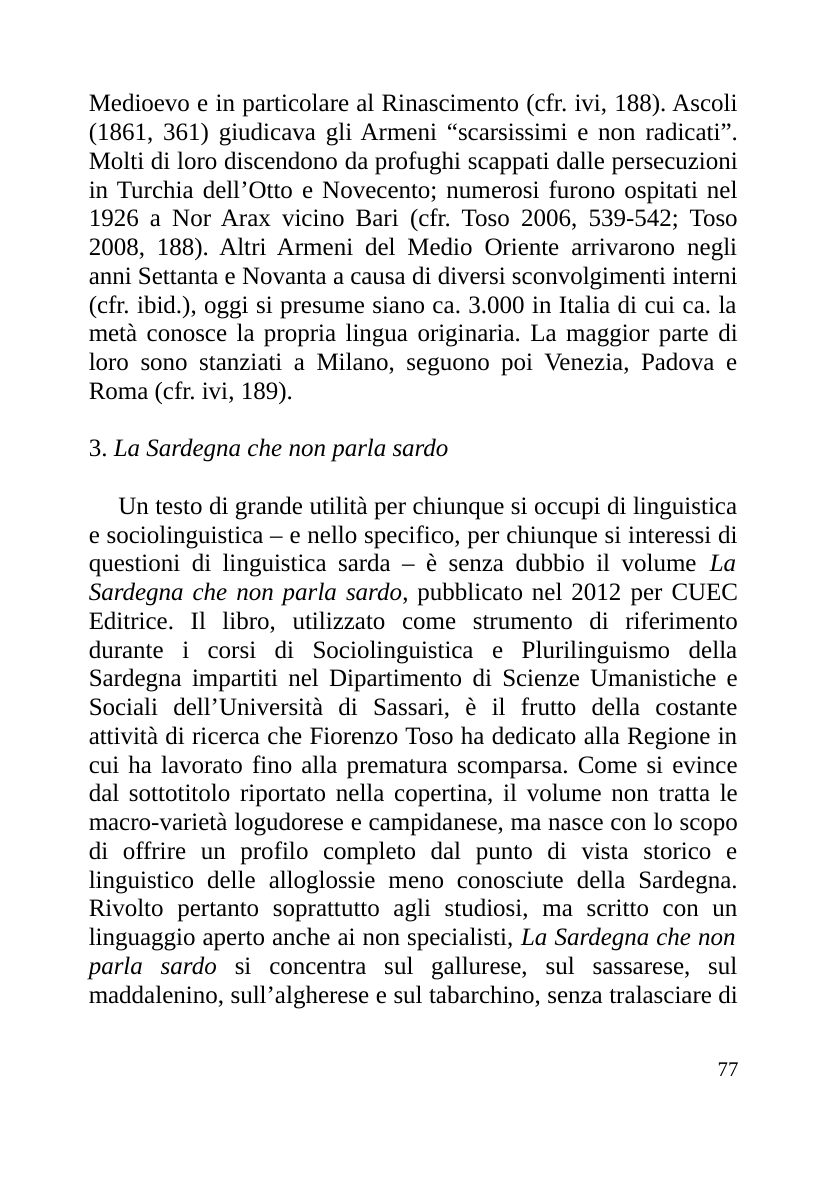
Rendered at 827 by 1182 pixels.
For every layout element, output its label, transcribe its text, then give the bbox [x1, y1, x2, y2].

text 3. La Sardegna che non parla sardo [88, 433, 738, 462]
text Un testo di grande utilità per chiunque si occupi di linguistica e sociolinguistica – e nello specifico, per chiunque si interessi di questioni di linguistica sarda – è senza dubbio il volume La Sardegna che non parla sardo, pubblicato nel 2012 per CUEC Editrice. Il libro, utilizzato come strumento di riferimento durante i corsi di Sociolinguistica e Plurilinguismo della Sardegna impartiti nel Dipartimento di Scienze Umanistiche e Sociali dell’Università di Sassari, è il frutto della costante attività di ricerca che Fiorenzo Toso ha dedicato alla Regione in cui ha lavorato fino alla prematura scomparsa. Come si evince dal sottotitolo riportato nella copertina, il volume non tratta le macro-varietà logudorese e campidanese, ma nasce con lo scopo di offrire un profilo completo dal punto di vista storico e linguistico delle alloglossie meno conosciute della Sardegna. Rivolto pertanto soprattutto agli studiosi, ma scritto con un linguaggio aperto anche ai non specialisti, La Sardegna che non parla sardo si concentra sul gallurese, sul sassarese, sul maddalenino, sull’algherese e sul tabarchino, senza tralasciare di [88, 491, 738, 1008]
text Medioevo e in particolare al Rinascimento (cfr. ivi, 188). Ascoli (1861, 361) giudicava gli Armeni “scarsissimi e non radicati”. Molti di loro discendono da profughi scappati dalle persecuzioni in Turchia dell’Otto e Novecento; numerosi furono ospitati nel 1926 a Nor Arax vicino Bari (cfr. Toso 2006, 539-542; Toso 2008, 188). Altri Armeni del Medio Oriente arrivarono negli anni Settanta e Novanta a causa di diversi sconvolgimenti interni (cfr. ibid.), oggi si presume siano ca. 3.000 in Italia di cui ca. la metà conosce la propria lingua originaria. La maggior parte di loro sono stanziati a Milano, seguono poi Venezia, Padova e Roma (cfr. ivi, 189). [88, 88, 738, 405]
